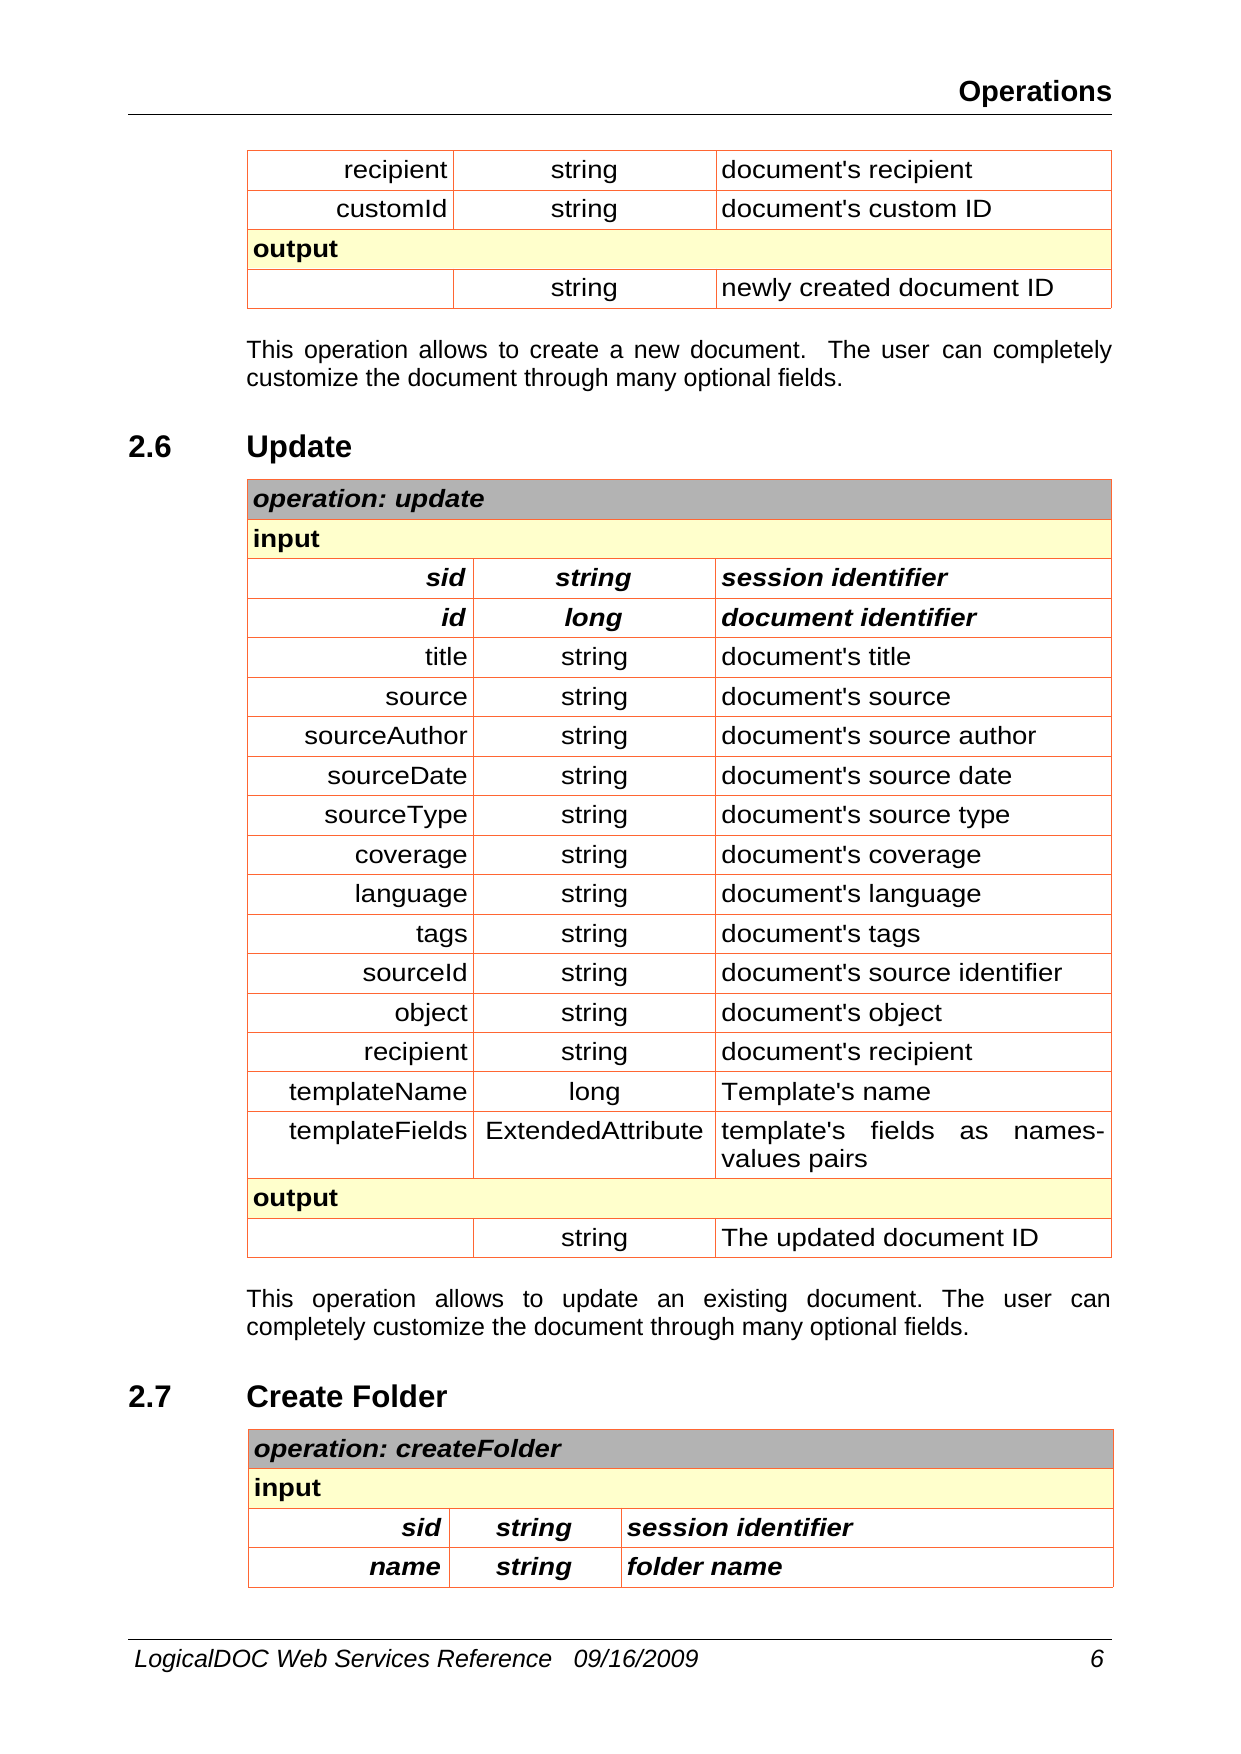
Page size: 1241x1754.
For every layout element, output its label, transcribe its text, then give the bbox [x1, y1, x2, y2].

table_cell sid [248, 559, 473, 598]
table_cell string [450, 1509, 621, 1547]
table_cell Template's name [716, 1072, 1111, 1111]
table_cell document's tags [716, 915, 1111, 953]
table_cell document's source [716, 678, 1111, 716]
table_cell templateFields [248, 1112, 473, 1178]
table_cell string [474, 954, 715, 992]
table_cell document's language [716, 875, 1111, 913]
table_cell output [248, 1179, 1111, 1218]
table_cell document's recipient [716, 1033, 1111, 1071]
text This operation allows to update an existing document. The user can completely customize the document through many optional fields. [246, 1285, 1112, 1341]
table_cell document identifier [716, 599, 1111, 637]
table_header operation: createFolder [249, 1430, 1113, 1468]
table_cell string [474, 796, 715, 834]
table_cell title [248, 638, 473, 677]
table_cell [248, 1219, 473, 1257]
table_cell recipient [248, 1033, 473, 1071]
subtitle Create Folder [128, 1379, 1112, 1414]
table_cell long [474, 599, 715, 637]
table_cell sourceDate [248, 757, 473, 795]
table_cell string [474, 757, 715, 795]
table_cell tags [248, 915, 473, 953]
table_cell document's source date [716, 757, 1111, 795]
table_cell string [454, 191, 716, 229]
table_cell string [474, 717, 715, 756]
table_cell sourceAuthor [248, 717, 473, 756]
table_cell string [454, 151, 716, 189]
table_cell document's coverage [716, 836, 1111, 874]
table_cell string [474, 559, 715, 598]
table_cell document's source author [716, 717, 1111, 756]
table_cell session identifier [622, 1509, 1113, 1547]
table_cell string [474, 875, 715, 913]
table_cell sid [249, 1509, 449, 1547]
table_cell input [248, 520, 1111, 558]
table_cell The updated document ID [716, 1219, 1111, 1257]
table_cell templateName [248, 1072, 473, 1111]
table_cell document's source identifier [716, 954, 1111, 992]
table_cell session identifier [716, 559, 1111, 598]
table_header operation: update [248, 480, 1111, 519]
table_cell string [474, 915, 715, 953]
table_cell customId [248, 191, 453, 229]
table_cell string [454, 270, 716, 308]
table_cell sourceId [248, 954, 473, 992]
table_cell source [248, 678, 473, 716]
table_cell long [474, 1072, 715, 1111]
table_cell ExtendedAttribute [474, 1112, 715, 1178]
table_cell document's title [716, 638, 1111, 677]
table_cell name [249, 1548, 449, 1587]
table_cell language [248, 875, 473, 913]
table_cell output [248, 230, 1111, 268]
table_cell [248, 270, 453, 308]
table_cell string [474, 678, 715, 716]
table_cell template's fields as names-values pairs [716, 1112, 1111, 1178]
table_cell string [450, 1548, 621, 1587]
table_cell document's recipient [717, 151, 1111, 189]
table_cell string [474, 1219, 715, 1257]
table_cell string [474, 994, 715, 1032]
table_cell document's source type [716, 796, 1111, 834]
table_cell input [249, 1469, 1113, 1508]
table_cell sourceType [248, 796, 473, 834]
table_cell recipient [248, 151, 453, 189]
table_cell document's object [716, 994, 1111, 1032]
table_cell string [474, 836, 715, 874]
table_cell document's custom ID [717, 191, 1111, 229]
table_cell id [248, 599, 473, 637]
table_cell coverage [248, 836, 473, 874]
table_cell newly created document ID [717, 270, 1111, 308]
table_cell string [474, 1033, 715, 1071]
text This operation allows to create a new document. The user can completely customize the document through many optional fields. [246, 336, 1112, 392]
table_cell string [474, 638, 715, 677]
subtitle Update [128, 429, 1112, 464]
table_cell folder name [622, 1548, 1113, 1587]
table_cell object [248, 994, 473, 1032]
